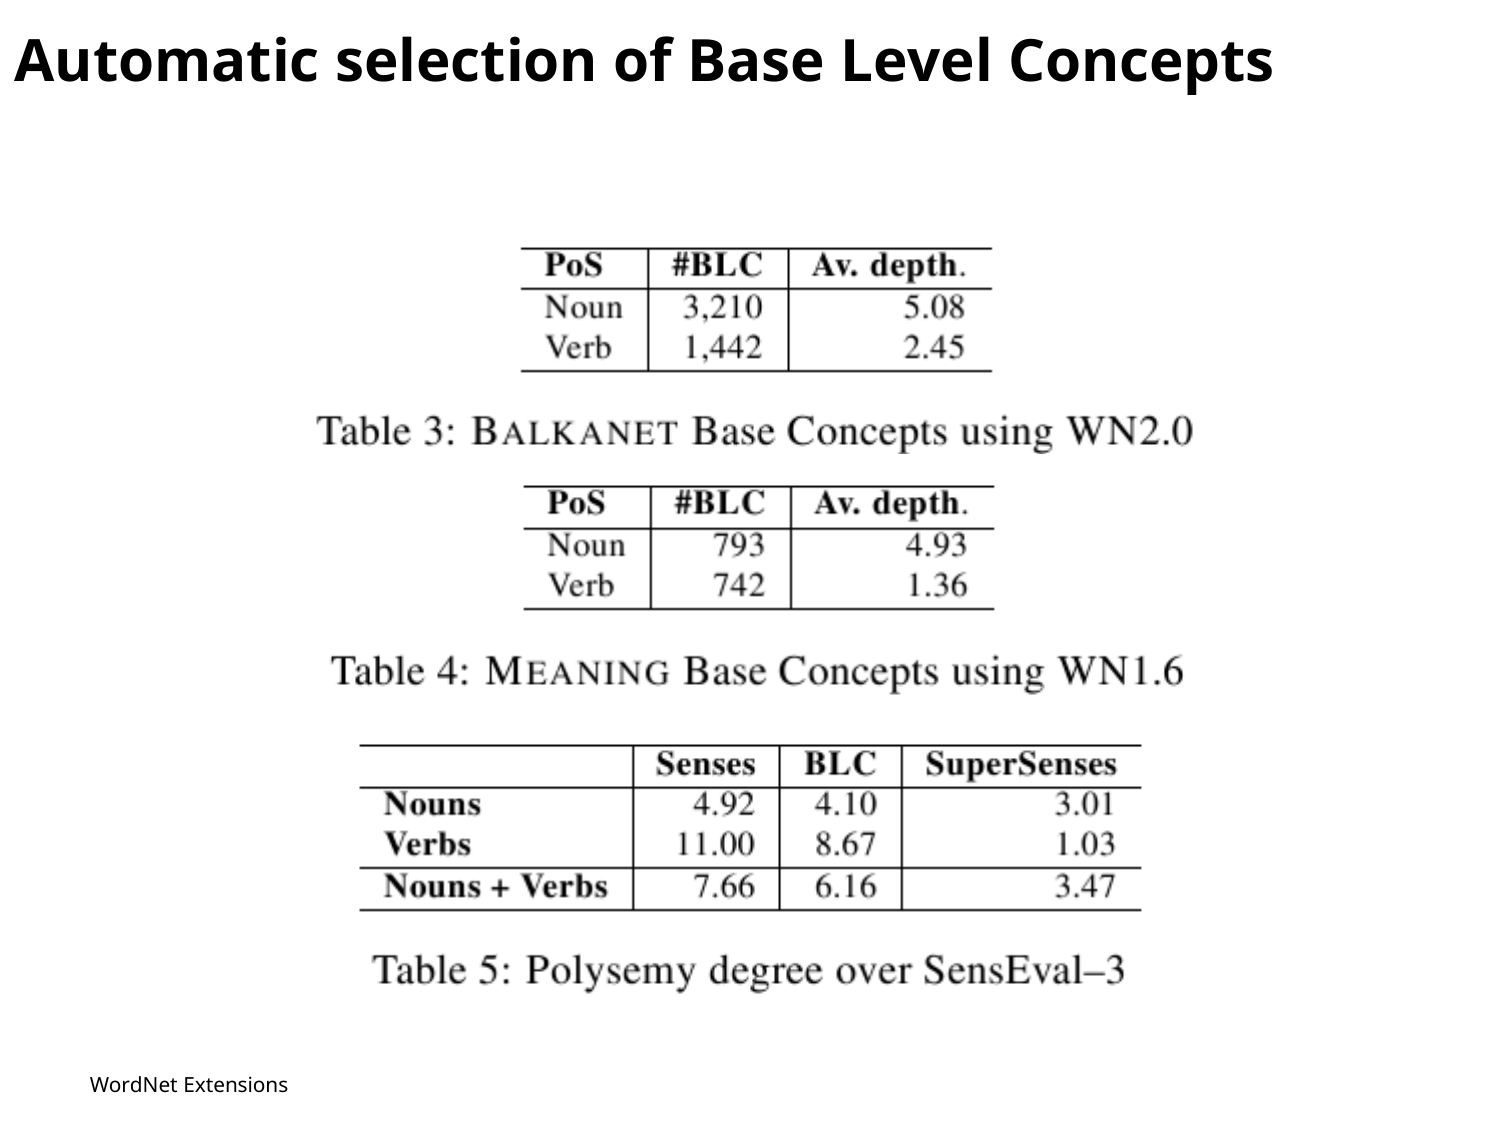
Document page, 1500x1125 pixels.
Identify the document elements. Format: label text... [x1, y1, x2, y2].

picture [275, 206, 1247, 1028]
title Automatic selection of Base Level Concepts [0, 0, 1500, 118]
